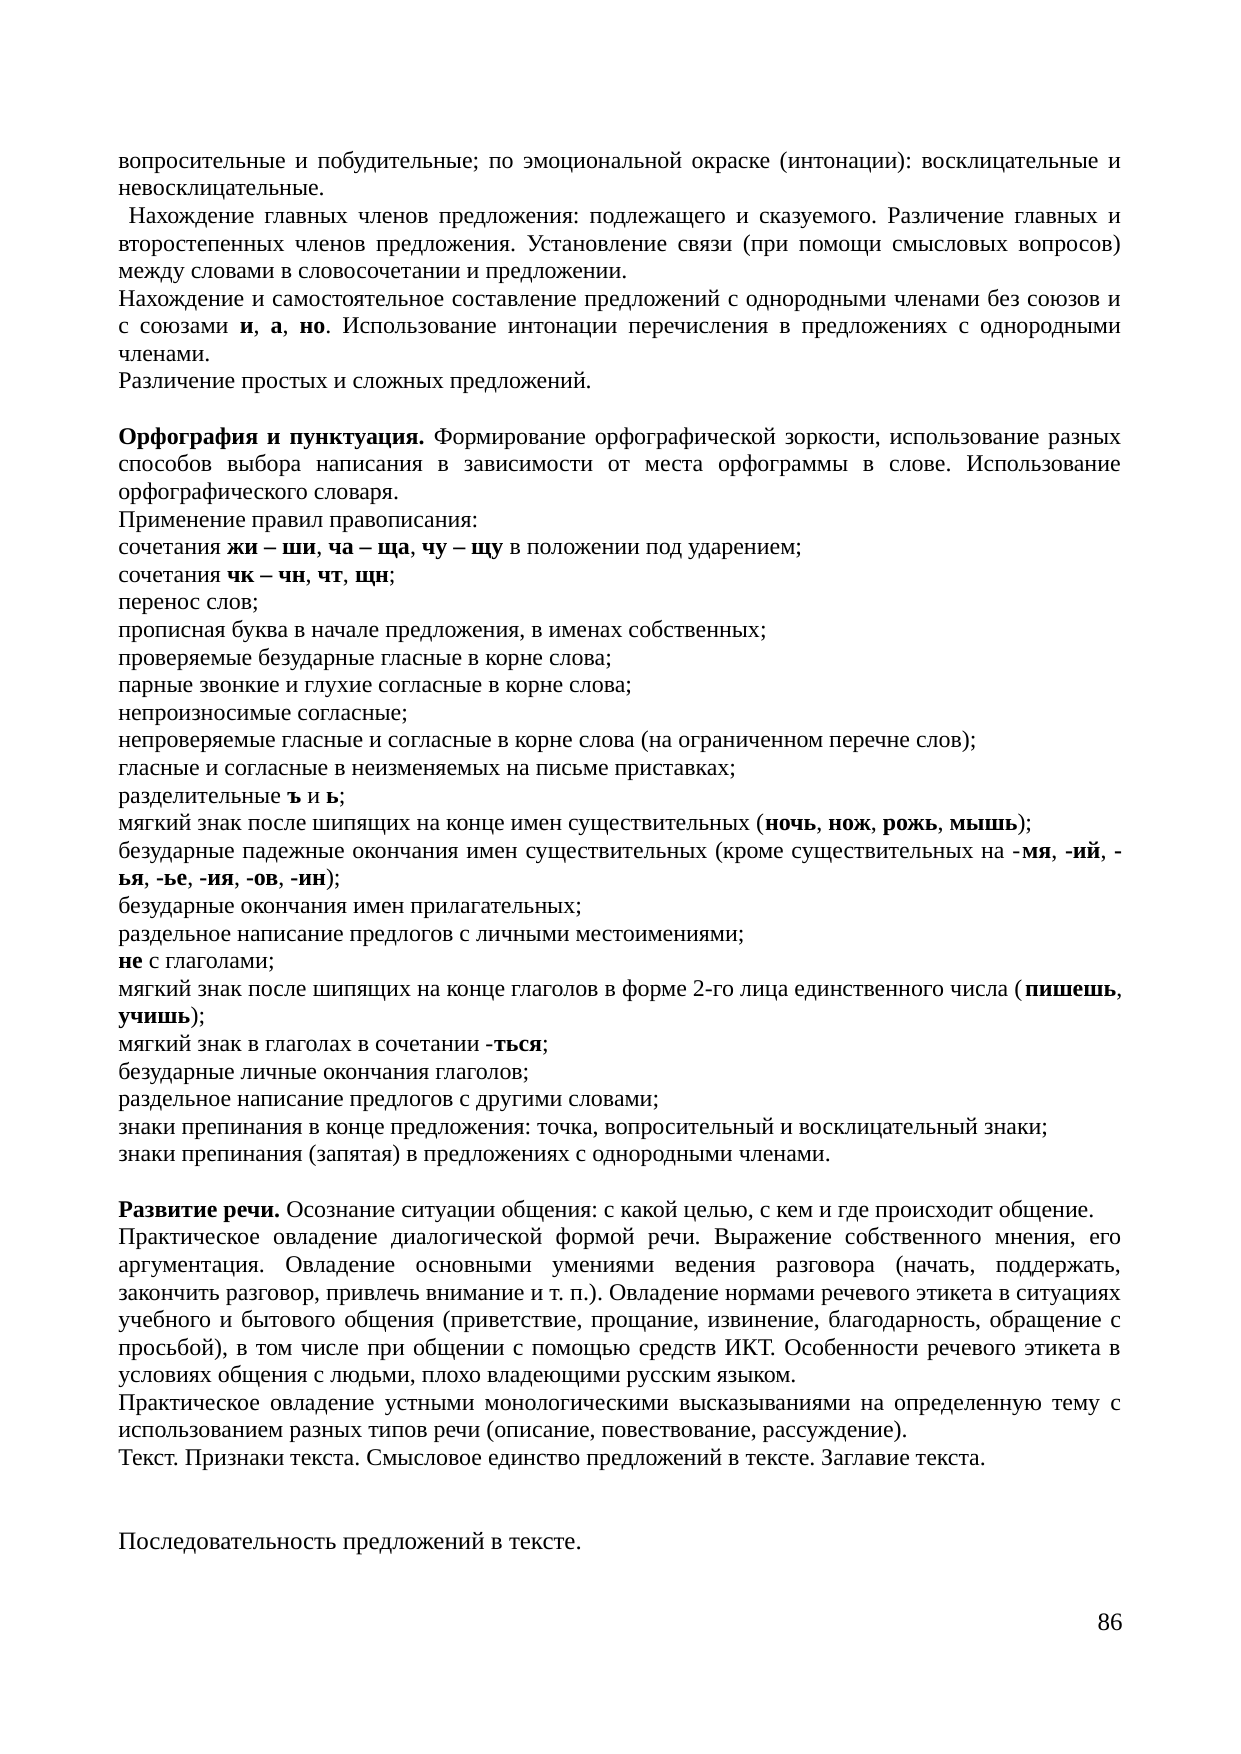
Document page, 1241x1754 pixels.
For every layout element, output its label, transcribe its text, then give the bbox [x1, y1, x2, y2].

text Нахождение и самостоятельное составление предложений с однородными членами без союзов и с союзами и, а, но. Использование интонации перечисления в предложениях с однородными членами. [118, 284, 1122, 367]
text сочетания жи – ши, ча – ща, чу – щу в положении под ударением; [118, 532, 1122, 560]
text Орфография и пунктуация. Формирование орфографической зоркости, использование разных способов выбора написания в зависимости от места орфограммы в слове. Использование орфографического словаря. [118, 422, 1122, 504]
text знаки препинания в конце предложения: точка, вопросительный и восклицательный знаки; [118, 1112, 1122, 1139]
text мягкий знак после шипящих на конце глаголов в форме 2-го лица единственного числа (пишешь, учишь); [118, 974, 1122, 1029]
text Практическое овладение диалогической формой речи. Выражение собственного мнения, его аргументация. Овладение основными умениями ведения разговора (начать, поддержать, закончить разговор, привлечь внимание и т. п.). Овладение нормами речевого этикета в ситуациях учебного и бытового общения (приветствие, прощание, извинение, благодарность, обращение с просьбой), в том числе при общении с помощью средств ИКТ. Особенности речевого этикета в условиях общения с людьми, плохо владеющими русским языком. [118, 1222, 1122, 1388]
text непроверяемые гласные и согласные в корне слова (на ограниченном перечне слов); [118, 725, 1122, 753]
text Применение правил правописания: [118, 504, 1122, 532]
text Развитие речи. Осознание ситуации общения: с какой целью, с кем и где происходит общение. [118, 1195, 1122, 1222]
text мягкий знак после шипящих на конце имен существительных (ночь, нож, рожь, мышь); [118, 808, 1122, 836]
text прописная буква в начале предложения, в именах собственных; [118, 615, 1122, 643]
text Текст. Признаки текста. Смысловое единство предложений в тексте. Заглавие текста. [118, 1443, 1122, 1471]
text сочетания чк – чн, чт, щн; [118, 560, 1122, 587]
text Последовательность предложений в тексте. [118, 1526, 1122, 1555]
text проверяемые безударные гласные в корне слова; [118, 643, 1122, 670]
text разделительные ъ и ь; [118, 781, 1122, 808]
text гласные и согласные в неизменяемых на письме приставках; [118, 753, 1122, 781]
text мягкий знак в глаголах в сочетании -ться; [118, 1029, 1122, 1057]
text раздельное написание предлогов с другими словами; [118, 1084, 1122, 1112]
text парные звонкие и глухие согласные в корне слова; [118, 670, 1122, 698]
text раздельное написание предлогов с личными местоимениями; [118, 919, 1122, 946]
text непроизносимые согласные; [118, 698, 1122, 725]
text безударные окончания имен прилагательных; [118, 891, 1122, 919]
text вопросительные и побудительные; по эмоциональной окраске (интонации): восклицательные и невосклицательные. [118, 146, 1122, 201]
text безударные падежные окончания имен существительных (кроме существительных на -мя, -ий, -ья, -ье, -ия, -ов, -ин); [118, 836, 1122, 891]
text перенос слов; [118, 587, 1122, 615]
text Нахождение главных членов предложения: подлежащего и сказуемого. Различение главных и второстепенных членов предложения. Установление связи (при помощи смысловых вопросов) между словами в словосочетании и предложении. [118, 201, 1122, 284]
text Различение простых и сложных предложений. [118, 367, 1122, 394]
text не с глаголами; [118, 946, 1122, 974]
text Практическое овладение устными монологическими высказываниями на определенную тему с использованием разных типов речи (описание, повествование, рассуждение). [118, 1388, 1122, 1443]
text безударные личные окончания глаголов; [118, 1057, 1122, 1084]
text знаки препинания (запятая) в предложениях с однородными членами. [118, 1139, 1122, 1167]
